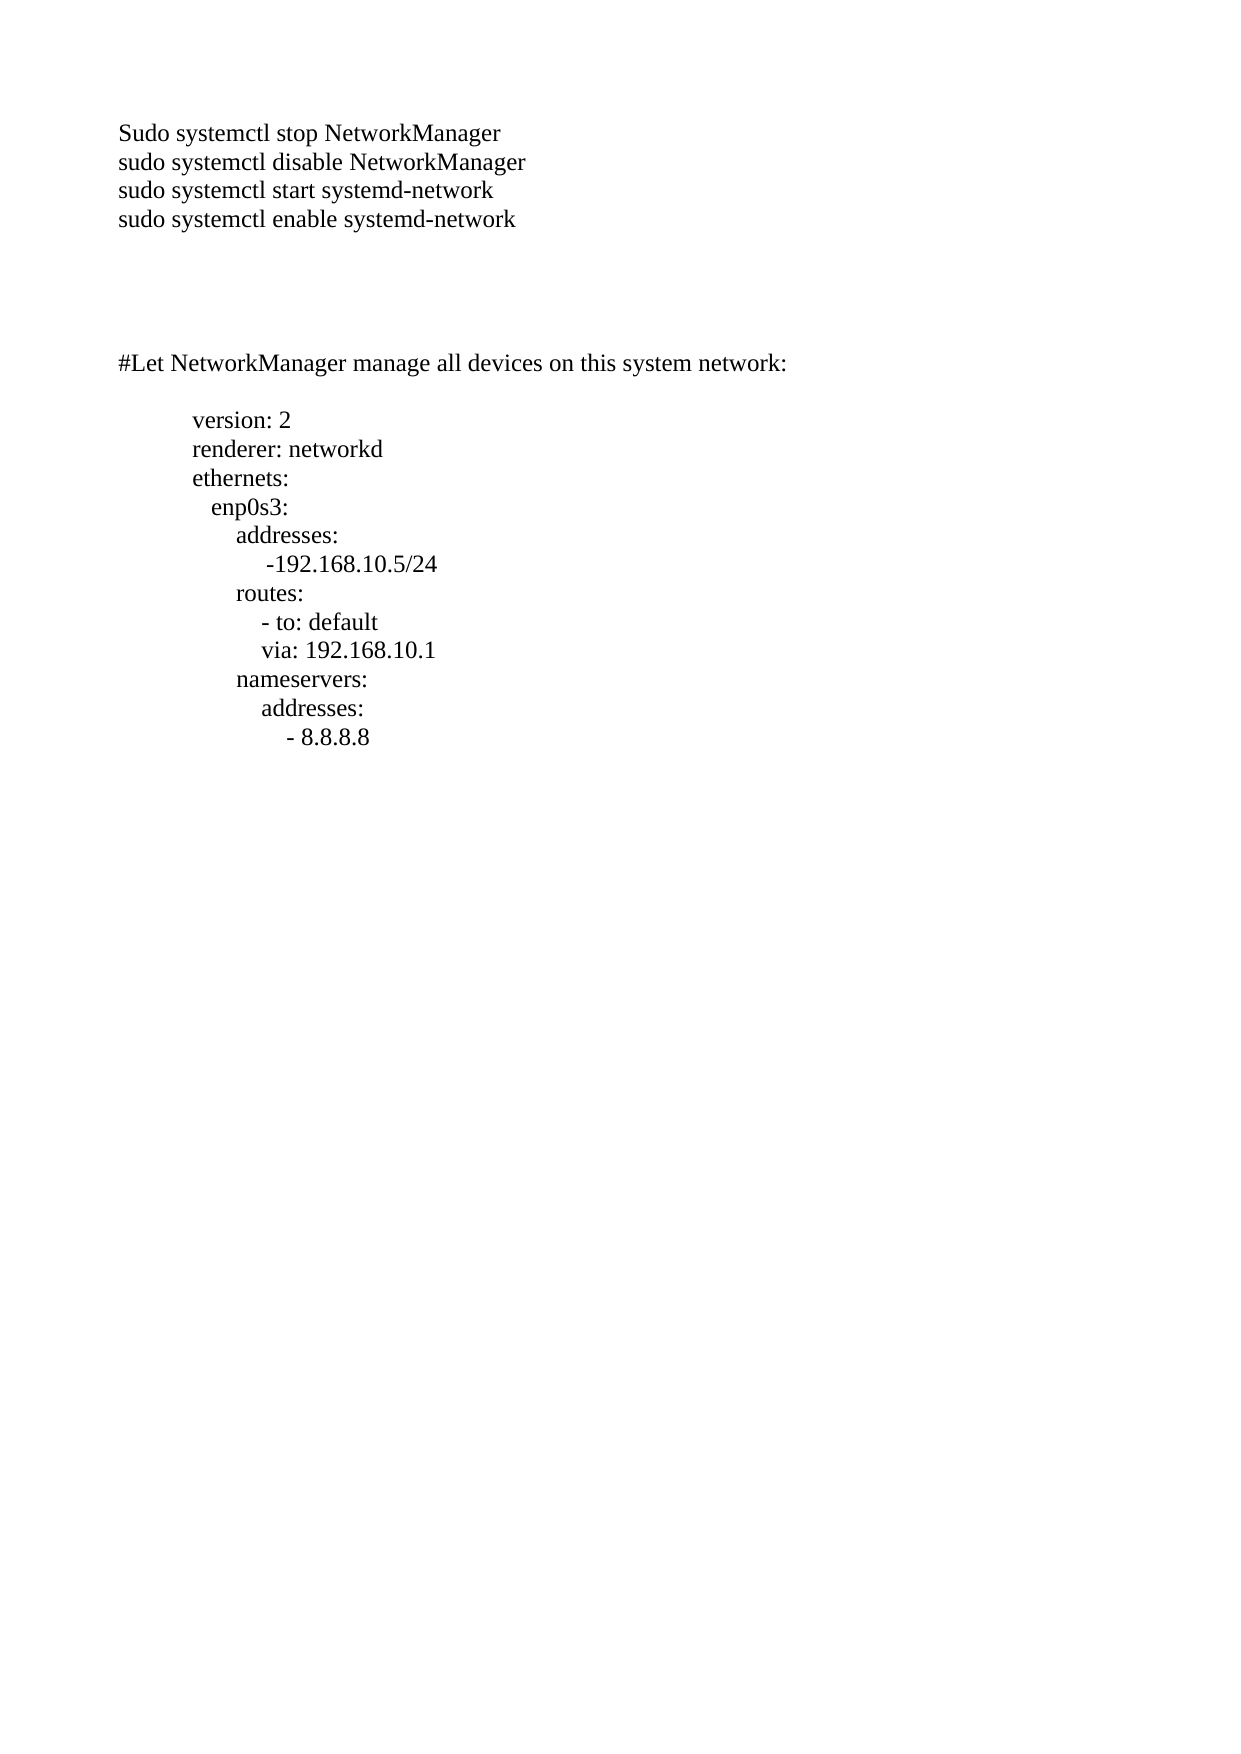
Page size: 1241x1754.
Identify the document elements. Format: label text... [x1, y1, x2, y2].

text routes: [118, 578, 1122, 607]
text - 8.8.8.8 [236, 722, 1122, 751]
text nameservers: [236, 664, 1122, 693]
text - to: default [236, 607, 1122, 636]
text addresses: [118, 521, 1122, 549]
text enp0s3: [118, 492, 1122, 521]
text version: 2 [118, 406, 1122, 434]
text ethernets: [118, 463, 1122, 492]
text sudo systemctl disable NetworkManager [118, 147, 1122, 176]
text sudo systemctl start systemd-network [118, 176, 1122, 204]
text addresses: [236, 693, 1122, 722]
text #Let NetworkManager manage all devices on this system network: [118, 348, 1122, 377]
text Sudo systemctl stop NetworkManager [118, 118, 1122, 147]
text -192.168.10.5/24 [118, 549, 1122, 578]
text via: 192.168.10.1 [236, 636, 1122, 664]
text renderer: networkd [118, 434, 1122, 463]
text sudo systemctl enable systemd-network [118, 204, 1122, 233]
